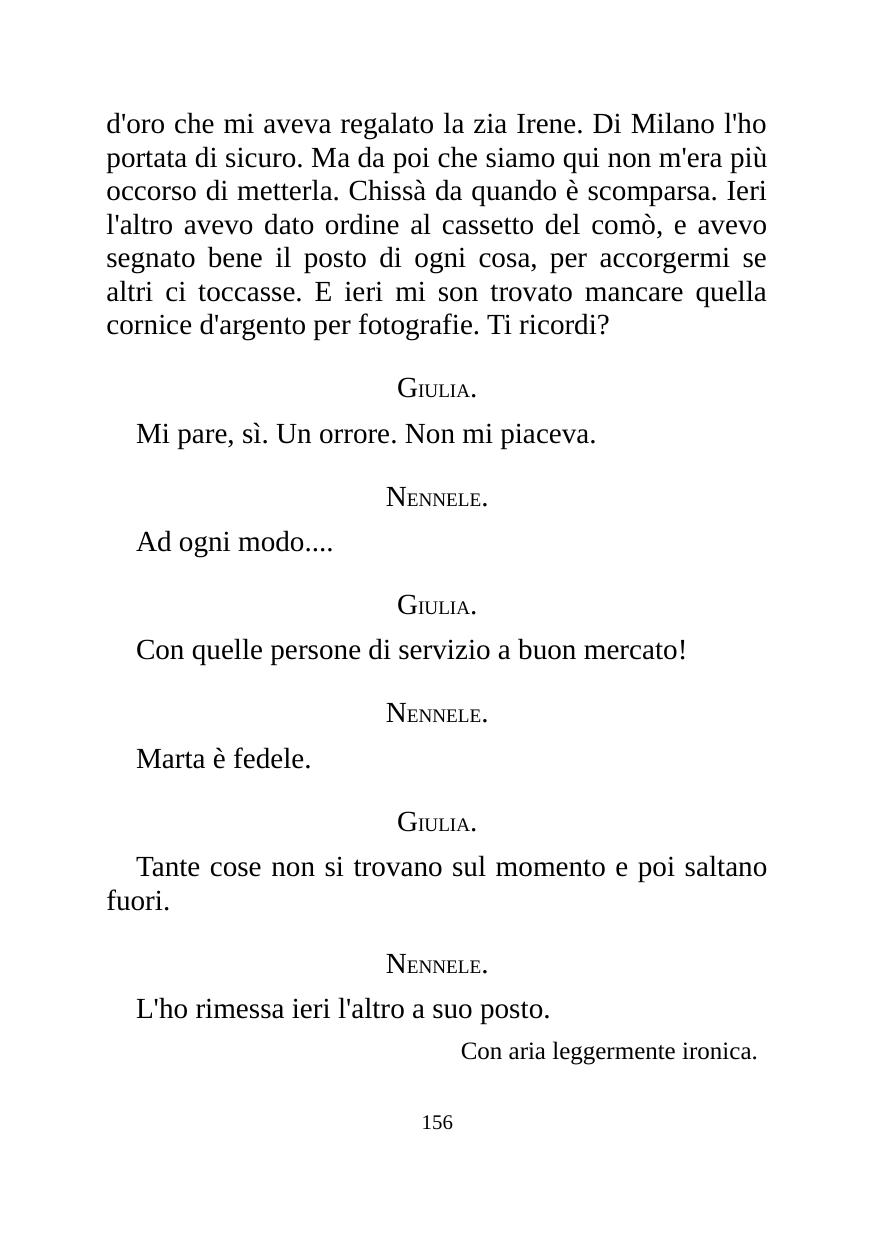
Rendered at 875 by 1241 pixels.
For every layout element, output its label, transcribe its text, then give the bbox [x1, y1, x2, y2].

text Nennele. [106, 479, 768, 512]
text Con aria leggermente ironica. [461, 1036, 768, 1065]
text L'ho rimessa ieri l'altro a suo posto. [106, 991, 768, 1024]
text Marta è fedele. [106, 741, 768, 774]
text Giulia. [106, 804, 768, 837]
text Nennele. [106, 946, 768, 979]
text d'oro che mi aveva regalato la zia Irene. Di Milano l'ho portata di sicuro. Ma da poi che siamo qui non m'era più occorso di metterla. Chissà da quando è scomparsa. Ieri l'altro avevo dato ordine al cassetto del comò, e avevo segnato bene il posto di ogni cosa, per accorgermi se altri ci toccasse. E ieri mi son trovato mancare quella cornice d'argento per fotografie. Ti ricordi? [106, 106, 768, 341]
text Con quelle persone di servizio a buon mercato! [106, 632, 768, 666]
text Tante cose non si trovano sul momento e poi saltano fuori. [106, 849, 768, 916]
text Giulia. [106, 587, 768, 621]
text Ad ogni modo.... [106, 524, 768, 558]
text Nennele. [106, 696, 768, 729]
text Giulia. [106, 371, 768, 404]
text Mi pare, sì. Un orrore. Non mi piaceva. [106, 416, 768, 449]
